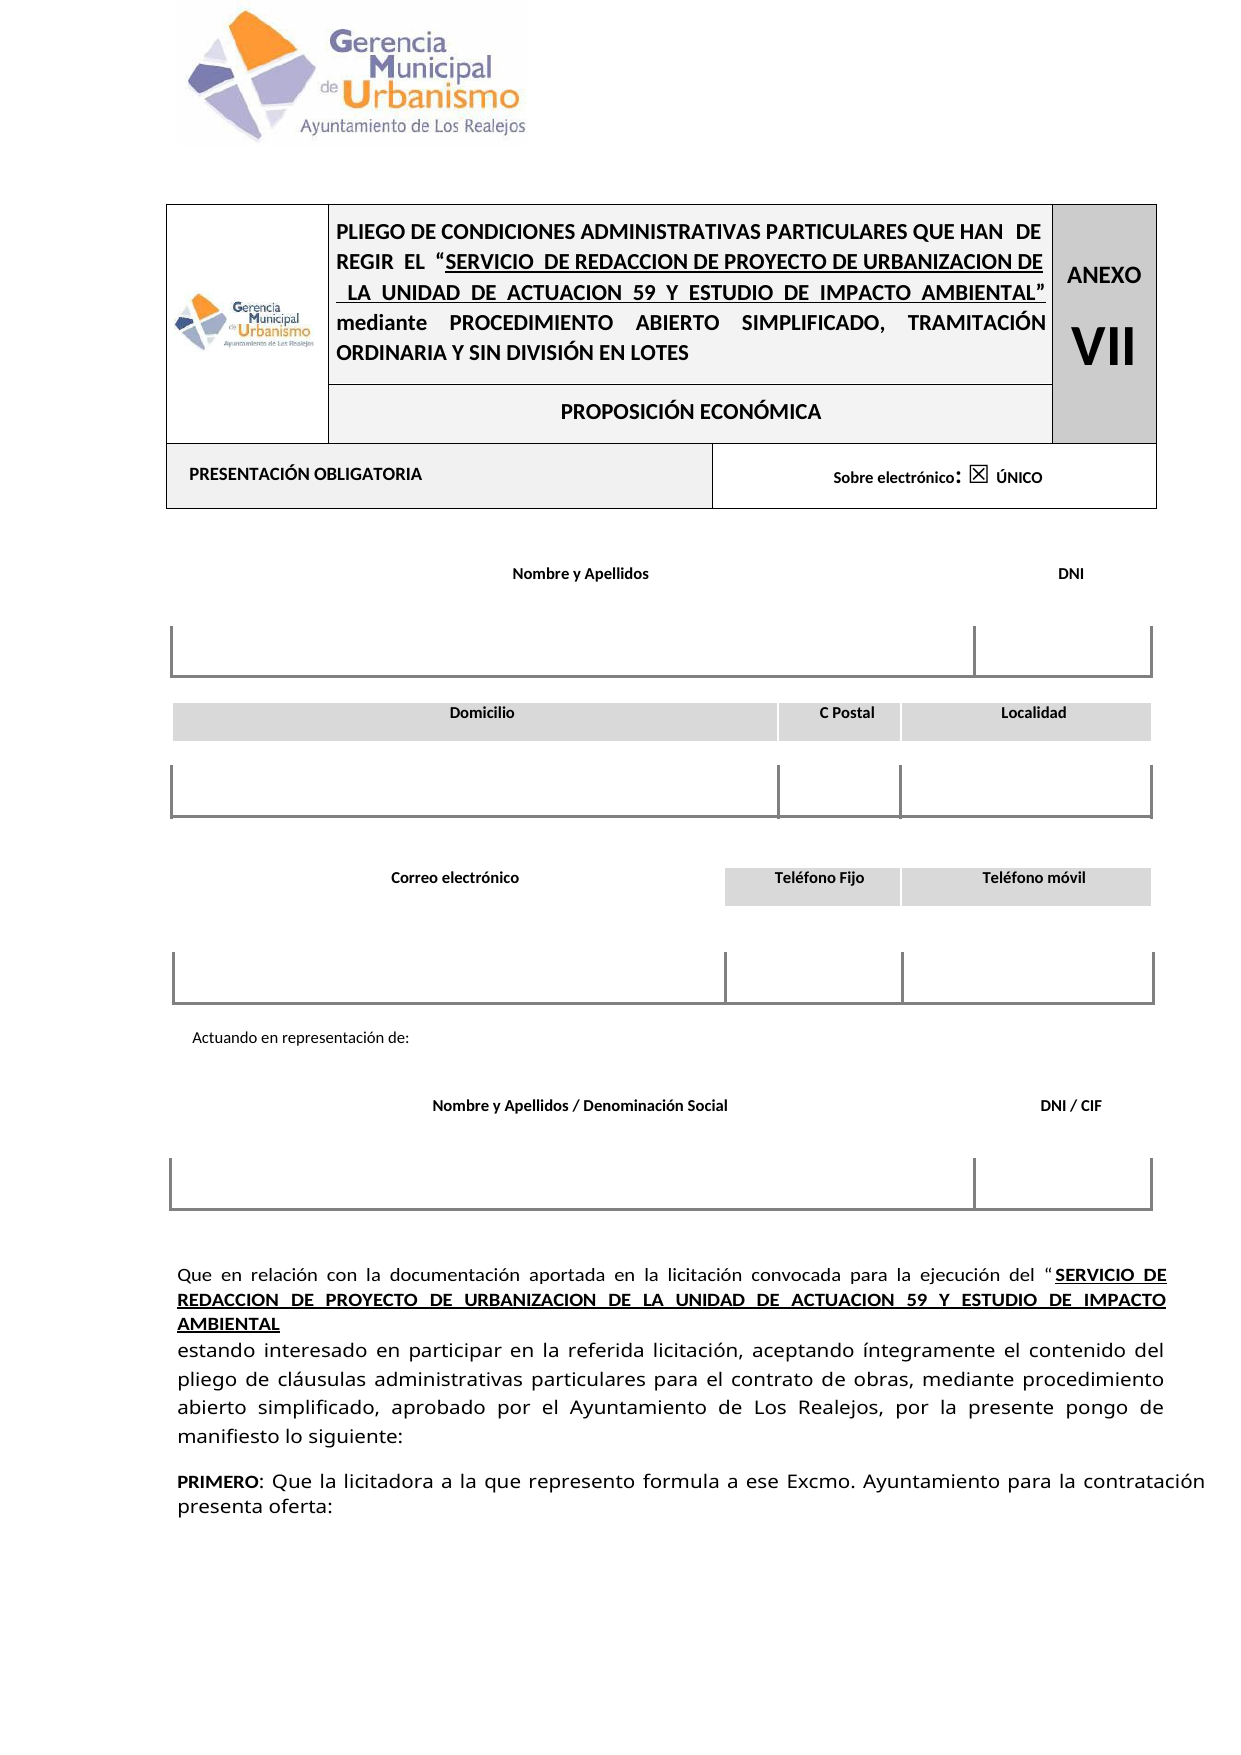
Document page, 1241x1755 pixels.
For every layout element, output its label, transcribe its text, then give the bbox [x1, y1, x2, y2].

table_header [175, 952, 724, 1002]
text estando interesado en participar en la referida licitación, aceptando íntegramente el contenido del pliego de cláusulas administrativas particulares para el contrato de obras, mediante procedimiento abierto simplificado, aprobado por el Ayuntamiento de Los Realejos, por la presente pongo de manifiesto lo siguiente: [177, 1337, 1166, 1449]
text DNI / CIF [1040, 1096, 1151, 1116]
text Nombre y Apellidos [413, 563, 748, 583]
table_cell PRESENTACIÓN OBLIGATORIA [167, 444, 712, 508]
text PRIMERO: Que la licitadora a la que represento formula a ese Excmo. Ayuntamiento para la contratación presenta oferta: [177, 1468, 1207, 1519]
table_header [167, 205, 328, 443]
table_cell PROPOSICIÓN ECONÓMICA [329, 385, 1052, 443]
text DNI [1046, 563, 1096, 583]
text Actuando en representación de: [192, 1027, 1207, 1047]
table_cell Sobre electrónico: ☒ ÚNICO [713, 444, 1156, 508]
table_header [904, 952, 1152, 1002]
text Correo electrónico [381, 868, 529, 888]
table_header PLIEGO DE CONDICIONES ADMINISTRATIVAS PARTICULARES QUE HAN DE REGIR EL “SERVICIO DE REDACCION DE PROYECTO DE URBANIZACION DE LA UNIDAD DE ACTUACION 59 Y ESTUDIO DE IMPACTO AMBIENTAL” mediante PROCEDIMIENTO ABIERTO SIMPLIFICADO, TRAMITACIÓN ORDINARIA Y SIN DIVISIÓN EN LOTES [329, 205, 1052, 383]
table_header [727, 952, 901, 1002]
text Nombre y Apellidos / Denominación Social [418, 1096, 742, 1116]
table_header ANEXO VII [1053, 205, 1156, 443]
text Que en relación con la documentación aportada en la licitación convocada para la ejecución del “SERVICIO DE REDACCION DE PROYECTO DE URBANIZACION DE LA UNIDAD DE ACTUACION 59 Y ESTUDIO DE IMPACTO AMBIENTAL [177, 1263, 1167, 1335]
